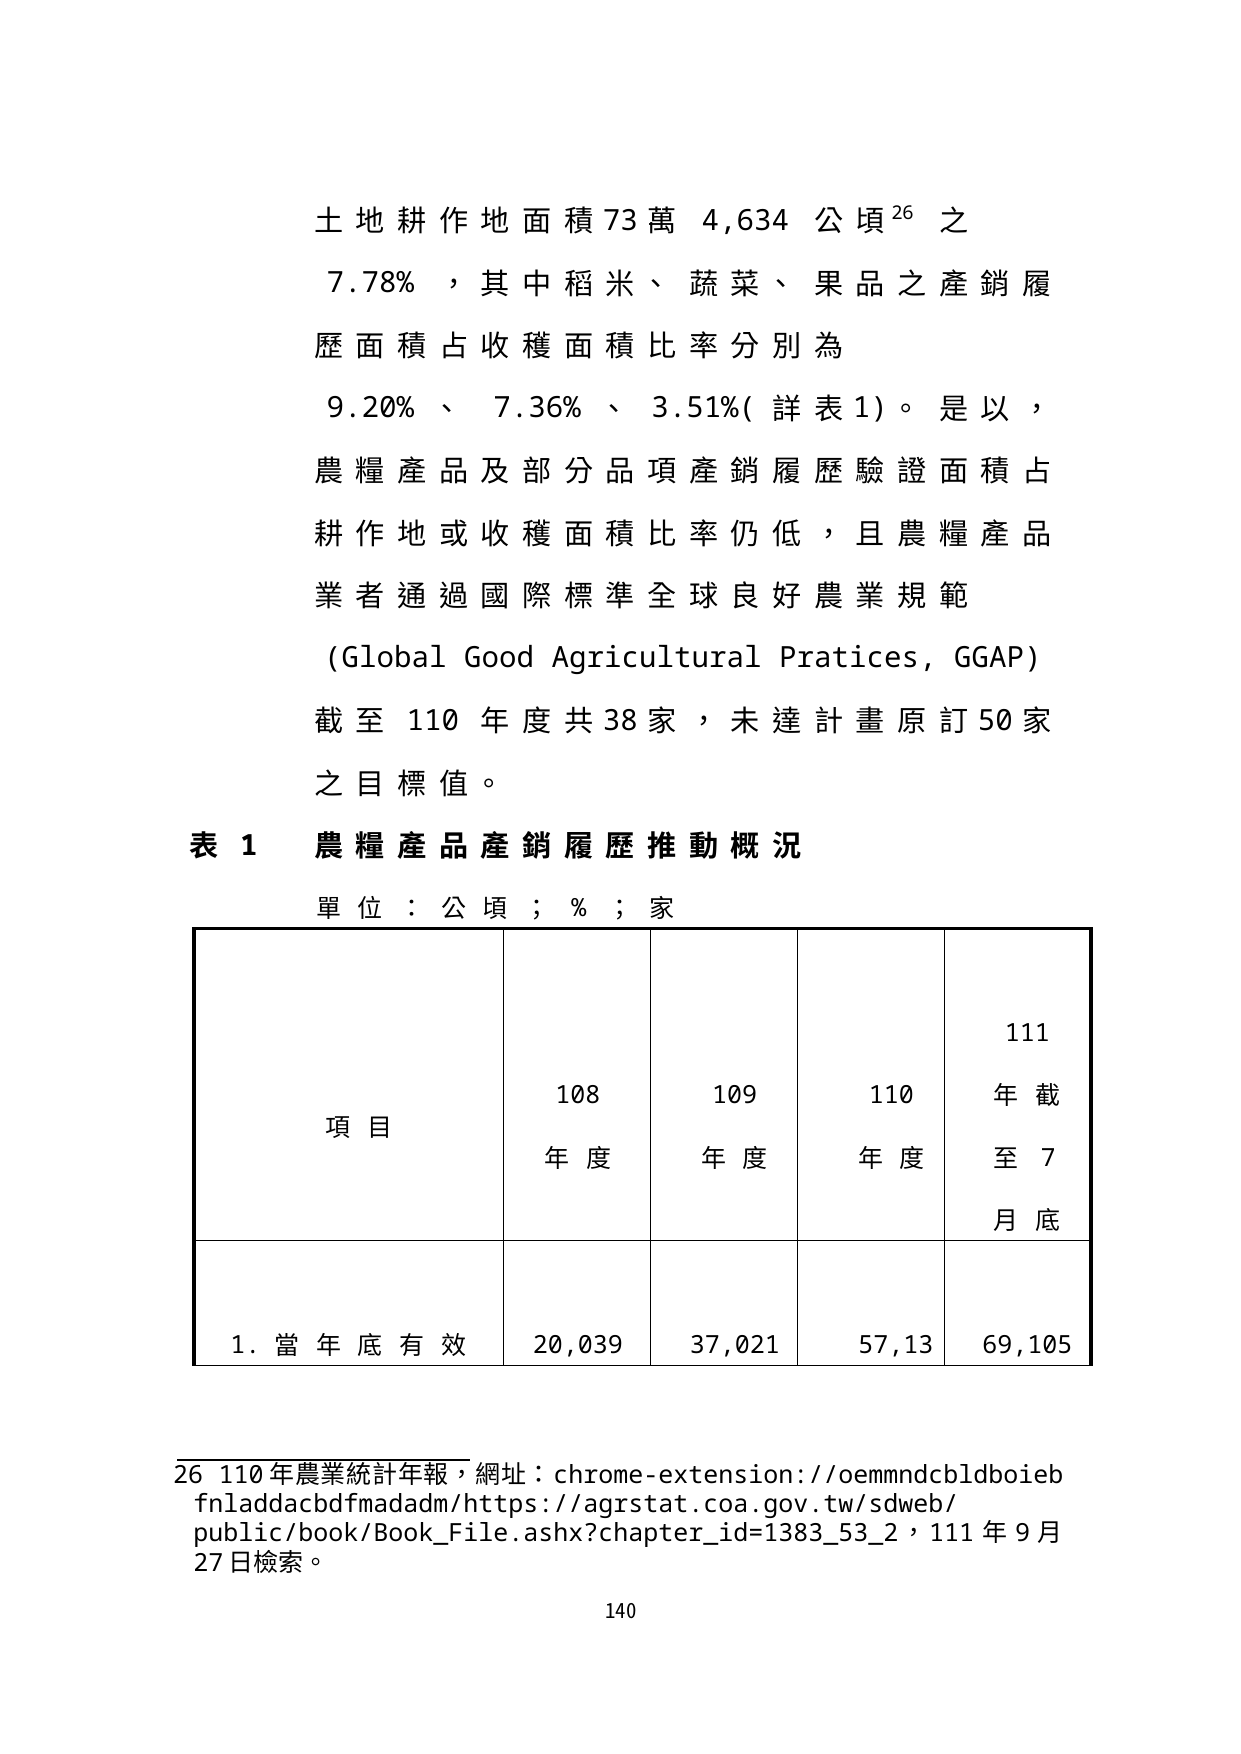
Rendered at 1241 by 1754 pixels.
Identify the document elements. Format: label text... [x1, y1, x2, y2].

table_header 108年度 [504, 930, 650, 1240]
table_header 110年度 [798, 930, 944, 1240]
text 110年農業統計年報，網址：chrome-extension://oemmndcbldboiebfnladdacbdfmadadm/https://agrstat.coa.gov.tw/sdweb/public/book/Book_File.ashx?chapter_id=1383_53_2，111年9月27日檢索。 [173, 1460, 1063, 1577]
table_cell 20,039 [504, 1241, 650, 1365]
table_header 109年度 [651, 930, 797, 1240]
table_header 111年截至7月底 [945, 930, 1089, 1240]
table_cell 37,021 [651, 1241, 797, 1365]
table_cell 1.當年底有效 [196, 1241, 503, 1365]
table_cell 57,13 [798, 1241, 944, 1365]
text 表1 農糧產品產銷履歷推動概況 單位：公頃；%；家 [183, 802, 1058, 927]
table_cell 69,105 [945, 1241, 1089, 1365]
table_header 項目 [196, 930, 503, 1240]
text 土地耕作地面積73萬4,634公頃之7.78%，其中稻米、蔬菜、果品之產銷履歷面積占收穫面積比率分別為9.20%、7.36%、3.51%(詳表1)。是以，農糧產品及部分品項產銷履歷驗證面積占耕作地或收穫面積比率仍低，且農糧產品業者通過國際標準全球良好農業規範(Global Good Agricultural Pratices, GGAP)截至110年度共38家，未達計畫原訂50家之目標值。 [271, 177, 1058, 802]
